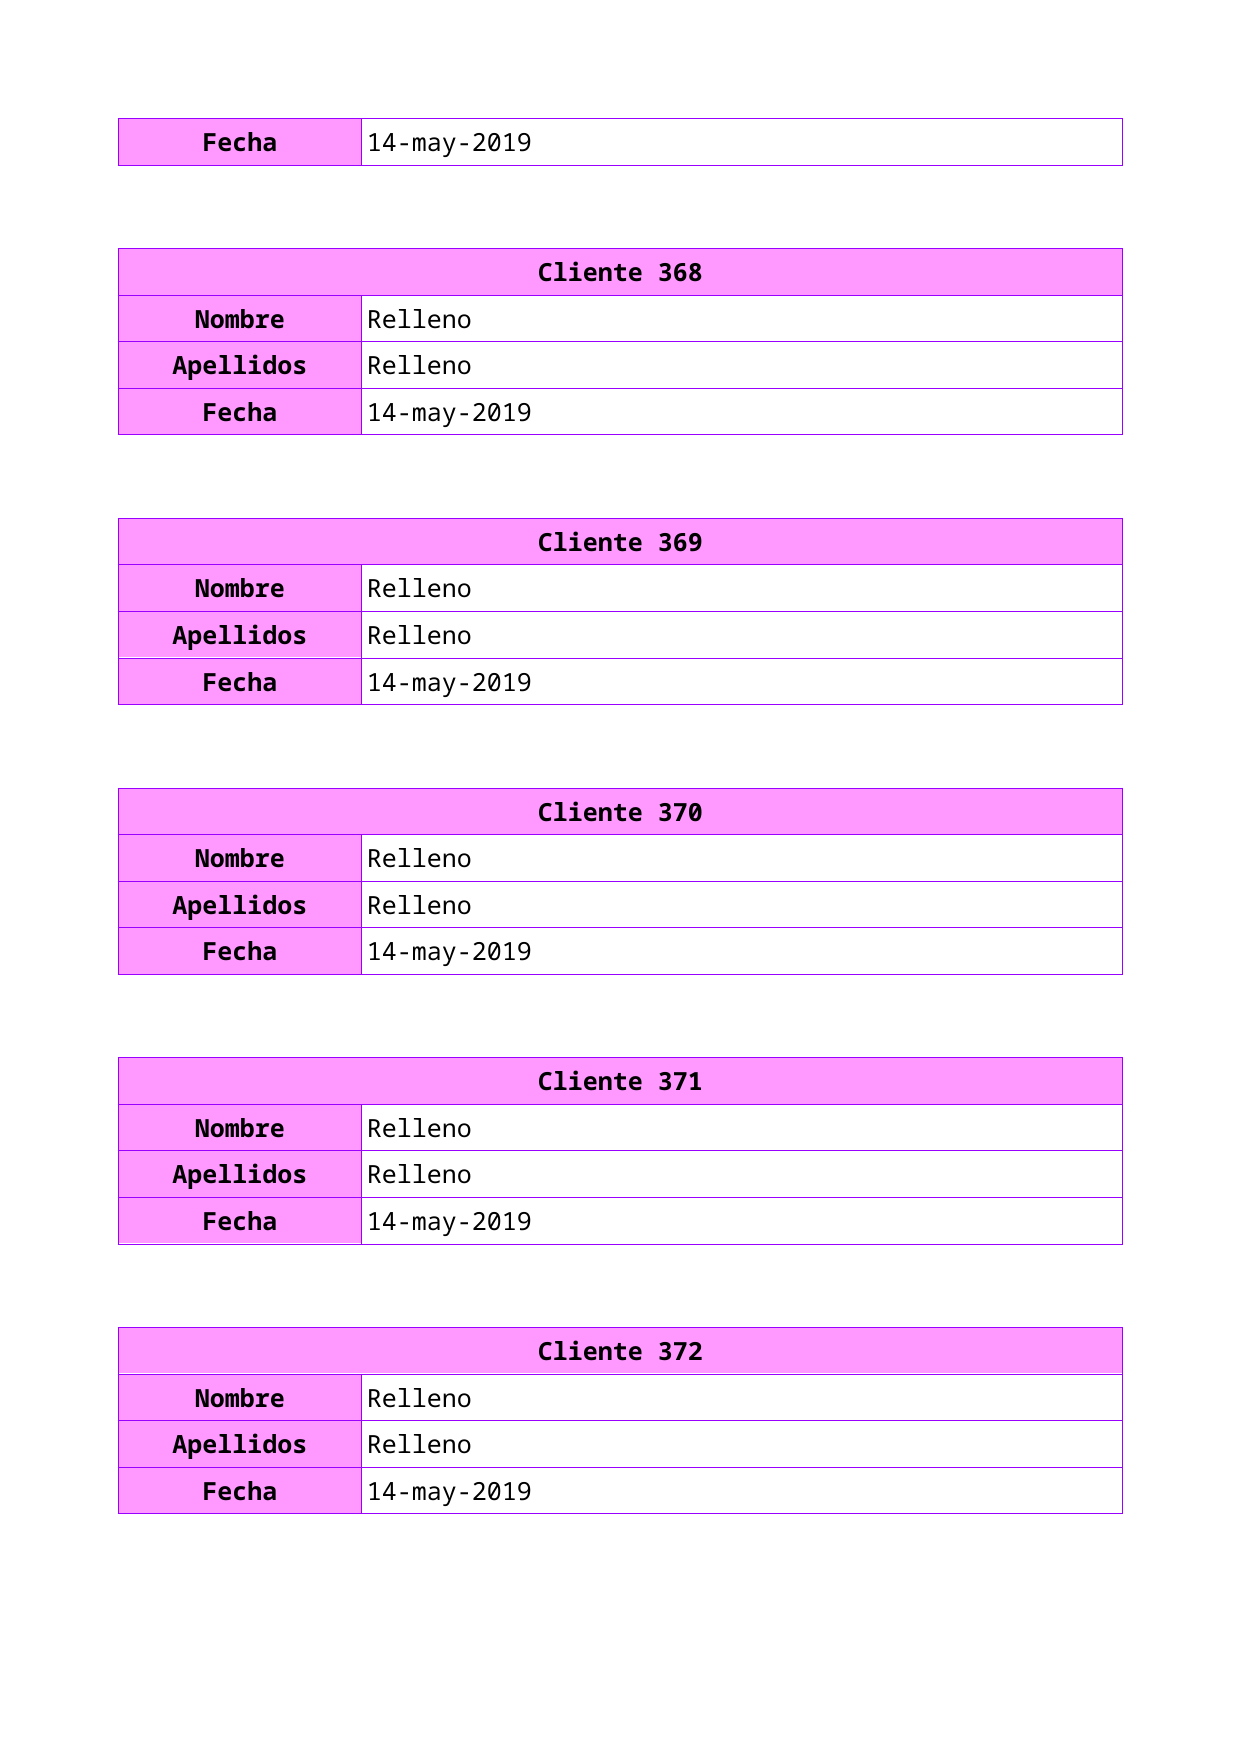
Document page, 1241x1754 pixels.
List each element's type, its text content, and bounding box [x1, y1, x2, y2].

table_cell Relleno [362, 1151, 1122, 1197]
table_header Cliente 370 [119, 789, 1122, 834]
table_cell Apellidos [119, 342, 361, 388]
table_cell 14-may-2019 [362, 659, 1122, 704]
table_cell Relleno [362, 882, 1122, 927]
table_cell Apellidos [119, 612, 361, 657]
table_cell 14-may-2019 [362, 1468, 1122, 1513]
table_cell Apellidos [119, 882, 361, 927]
table_cell Nombre [119, 1375, 361, 1420]
table_cell Apellidos [119, 1151, 361, 1197]
table_header Cliente 372 [119, 1328, 1122, 1373]
table_cell Relleno [362, 612, 1122, 657]
table_cell Fecha [119, 928, 361, 974]
table_cell Relleno [362, 1375, 1122, 1420]
table_cell Nombre [119, 835, 361, 881]
table_header Cliente 369 [119, 519, 1122, 564]
table_cell Relleno [362, 296, 1122, 341]
table_cell Apellidos [119, 1421, 361, 1467]
table_cell Relleno [362, 1105, 1122, 1150]
table_header Cliente 371 [119, 1058, 1122, 1104]
table_cell Fecha [119, 659, 361, 704]
table_cell Relleno [362, 835, 1122, 881]
table_cell 14-may-2019 [362, 1198, 1122, 1243]
table_cell 14-may-2019 [362, 119, 1122, 165]
table_cell Fecha [119, 389, 361, 434]
table_cell Relleno [362, 1421, 1122, 1467]
table_cell 14-may-2019 [362, 389, 1122, 434]
table_cell Fecha [119, 1198, 361, 1243]
table_header Cliente 368 [119, 249, 1122, 295]
table_cell Relleno [362, 565, 1122, 611]
table_cell Nombre [119, 565, 361, 611]
table_cell Relleno [362, 342, 1122, 388]
table_cell Fecha [119, 119, 361, 165]
table_cell Nombre [119, 296, 361, 341]
table_cell Fecha [119, 1468, 361, 1513]
table_cell Nombre [119, 1105, 361, 1150]
table_cell 14-may-2019 [362, 928, 1122, 974]
